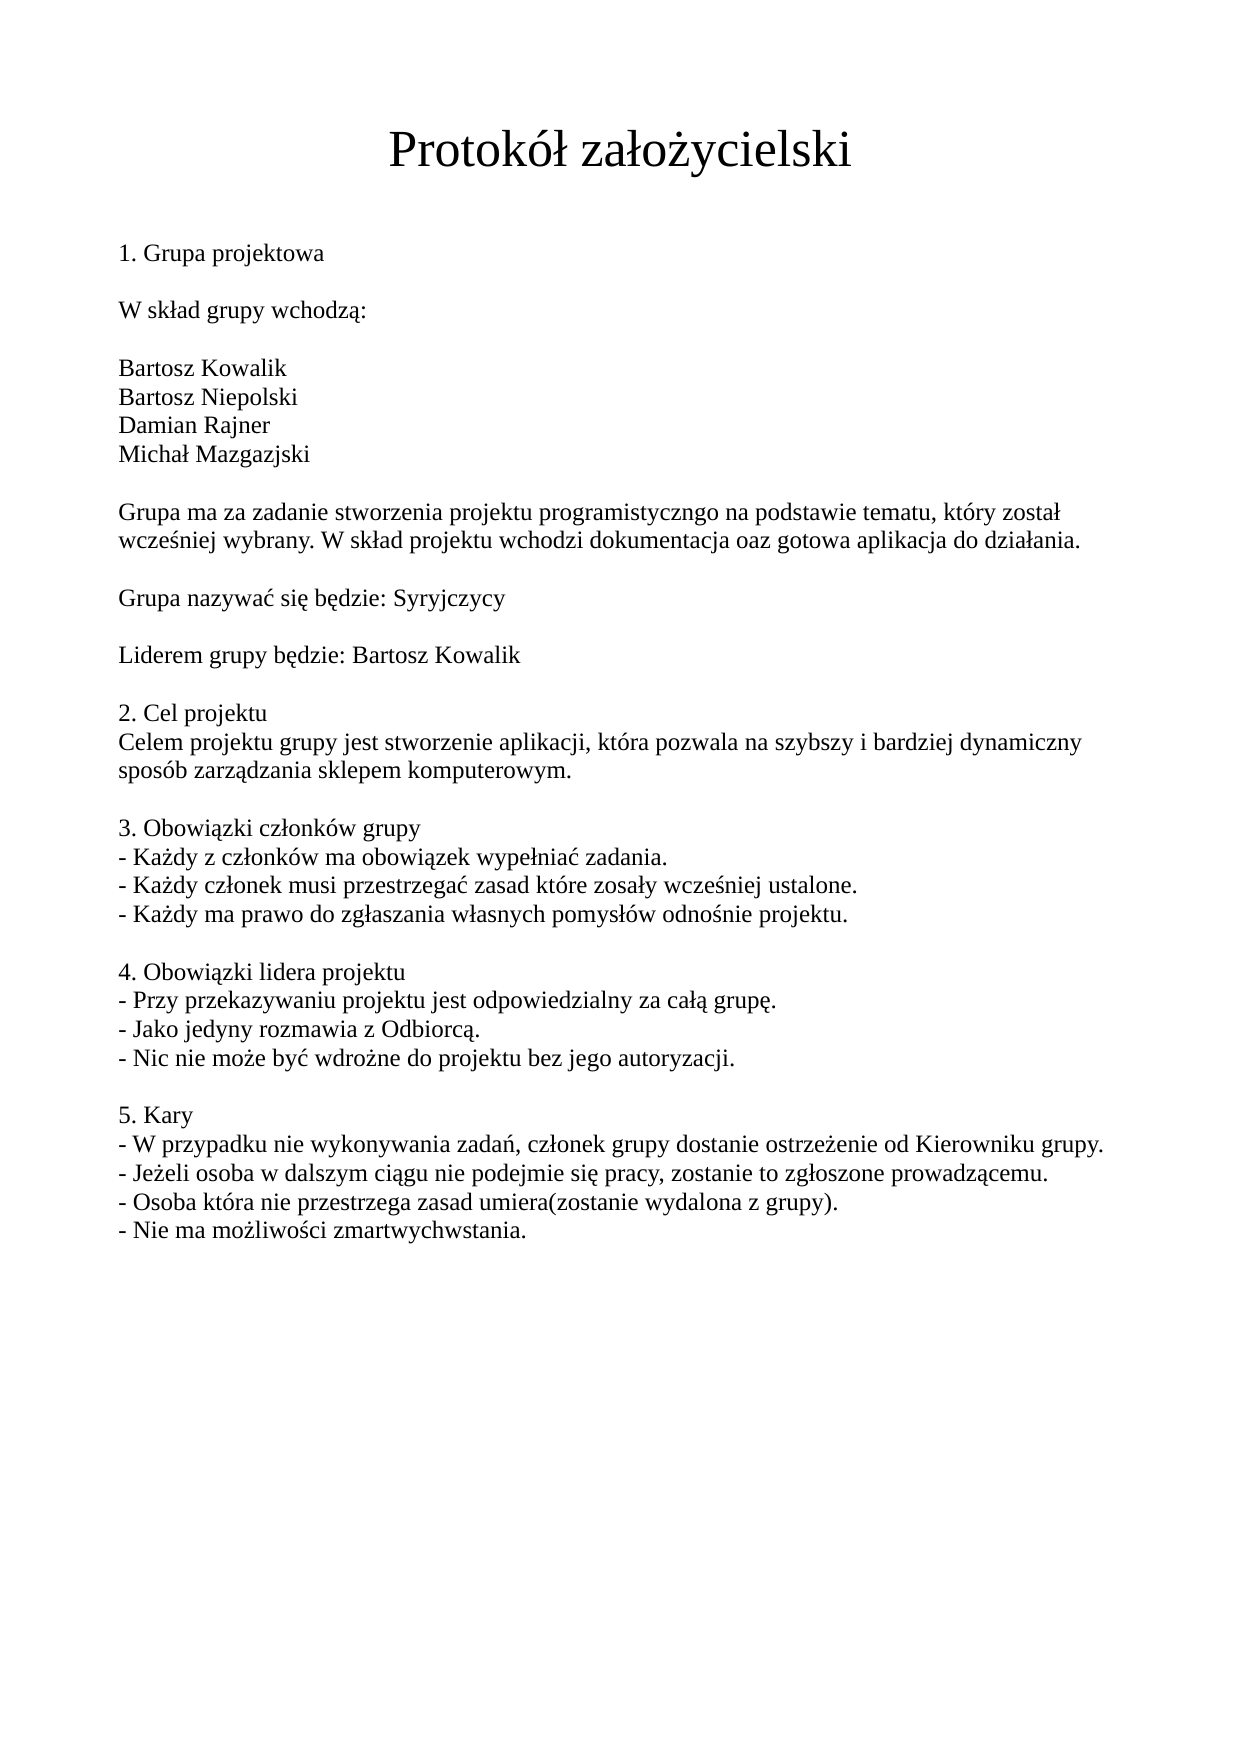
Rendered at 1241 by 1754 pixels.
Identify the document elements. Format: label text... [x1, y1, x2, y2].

text W skład grupy wchodzą: [118, 295, 1122, 324]
text - Jeżeli osoba w dalszym ciągu nie podejmie się pracy, zostanie to zgłoszone prowadzącemu. [118, 1158, 1122, 1187]
text - Każdy członek musi przestrzegać zasad które zosały wcześniej ustalone. [118, 870, 1122, 899]
text Bartosz Kowalik [118, 353, 1122, 382]
text Michał Mazgazjski [118, 439, 1122, 468]
text Bartosz Niepolski [118, 382, 1122, 410]
text - Każdy z członków ma obowiązek wypełniać zadania. [118, 842, 1122, 870]
text - Przy przekazywaniu projektu jest odpowiedzialny za całą grupę. [118, 985, 1122, 1014]
text - Nie ma możliwości zmartwychwstania. [118, 1215, 1122, 1244]
text Protokół założycielski [118, 118, 1122, 178]
text Celem projektu grupy jest stworzenie aplikacji, która pozwala na szybszy i bardziej dynamiczny sposób zarządzania sklepem komputerowym. [118, 727, 1122, 784]
text Liderem grupy będzie: Bartosz Kowalik [118, 640, 1122, 669]
text - Każdy ma prawo do zgłaszania własnych pomysłów odnośnie projektu. [118, 899, 1122, 928]
text 3. Obowiązki członków grupy [118, 813, 1122, 842]
text Grupa nazywać się będzie: Syryjczycy [118, 583, 1122, 612]
text - Osoba która nie przestrzega zasad umiera(zostanie wydalona z grupy). [118, 1187, 1122, 1215]
text Grupa ma za zadanie stworzenia projektu programistyczngo na podstawie tematu, który został wcześniej wybrany. W skład projektu wchodzi dokumentacja oaz gotowa aplikacja do działania. [118, 497, 1122, 554]
text - Nic nie może być wdrożne do projektu bez jego autoryzacji. [118, 1043, 1122, 1072]
text Damian Rajner [118, 410, 1122, 439]
text - W przypadku nie wykonywania zadań, członek grupy dostanie ostrzeżenie od Kierowniku grupy. [118, 1129, 1122, 1158]
text 2. Cel projektu [118, 698, 1122, 727]
text 4. Obowiązki lidera projektu [118, 957, 1122, 985]
text 5. Kary [118, 1100, 1122, 1129]
text - Jako jedyny rozmawia z Odbiorcą. [118, 1014, 1122, 1043]
text 1. Grupa projektowa [118, 238, 1122, 267]
